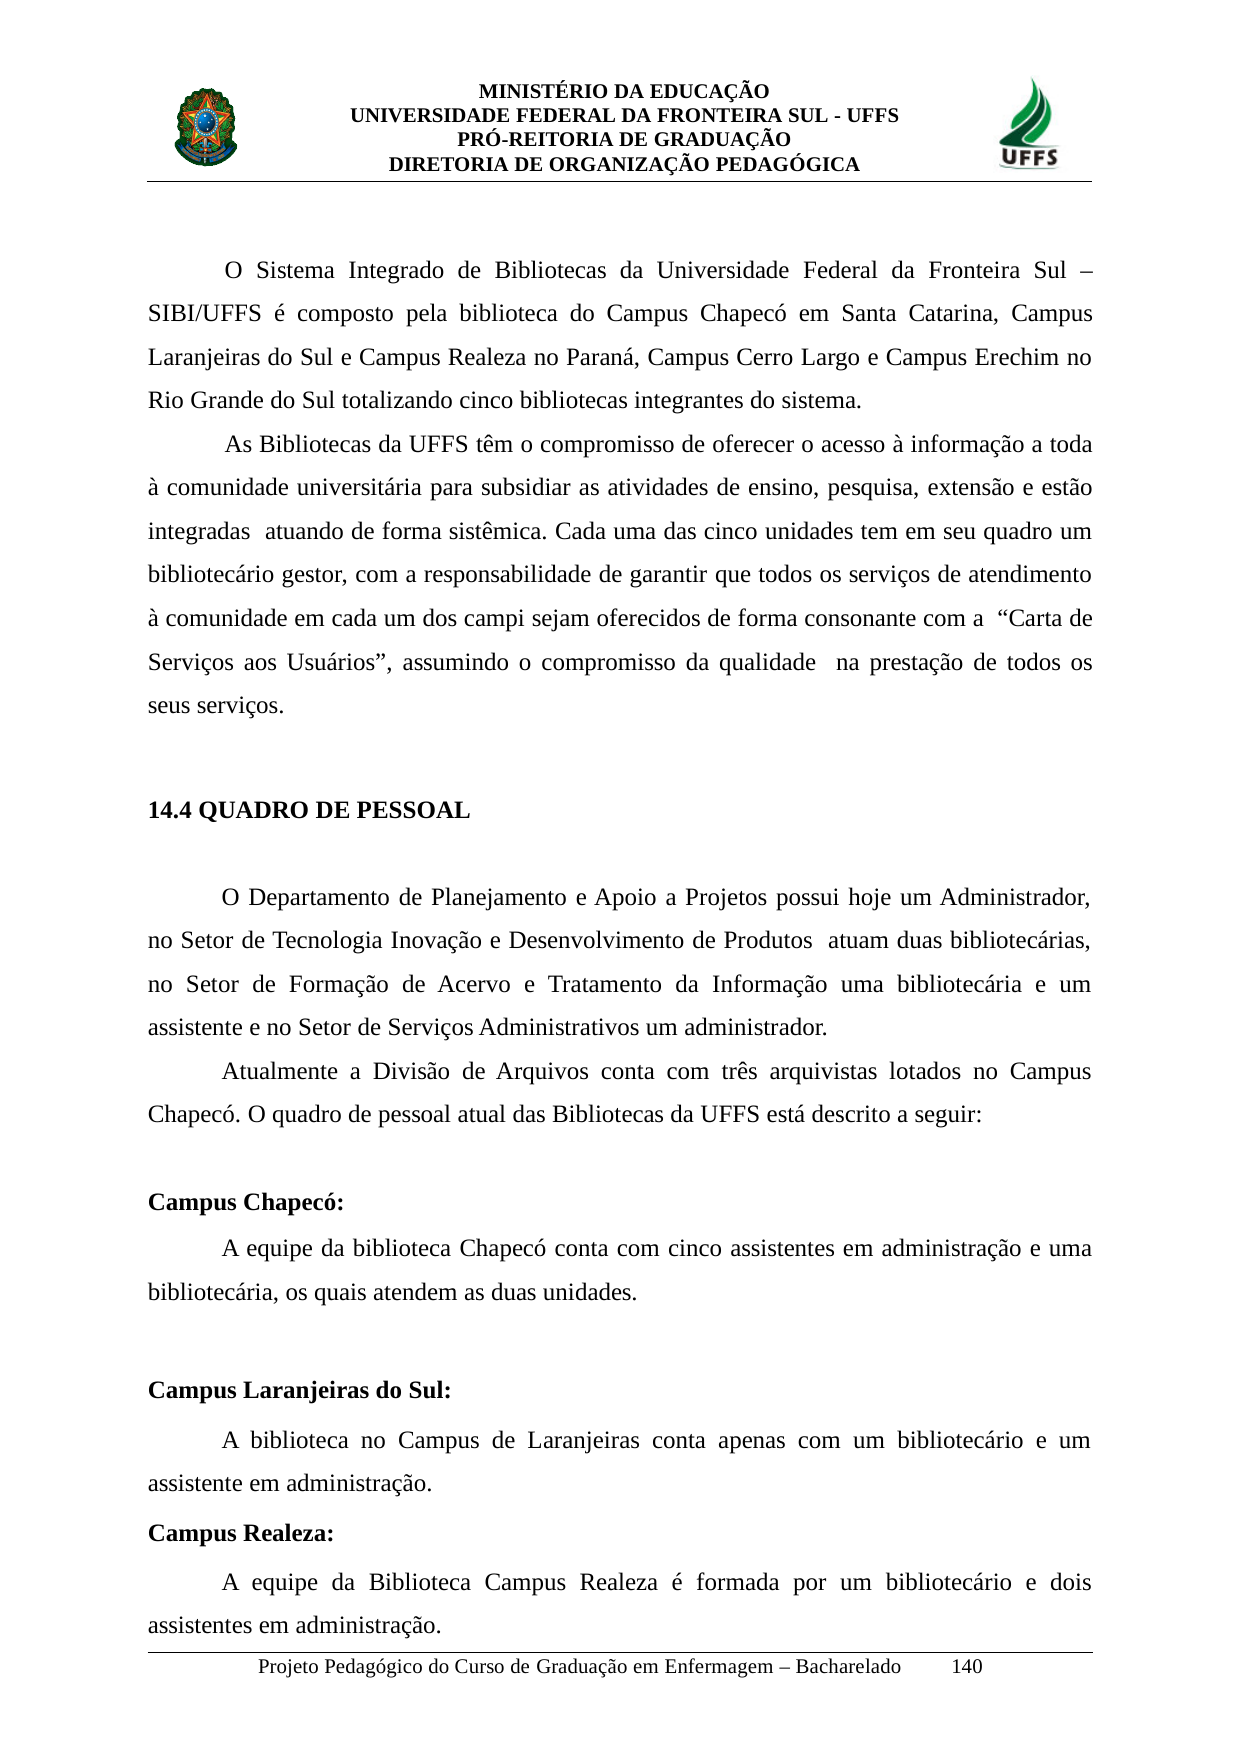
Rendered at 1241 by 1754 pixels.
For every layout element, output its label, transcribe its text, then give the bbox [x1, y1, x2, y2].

text 14.4 QUADRO DE PESSOAL [148, 794, 1093, 823]
text A equipe da biblioteca Chapecó conta com cinco assistentes em administração e uma bibliotecária, os quais atendem as duas unidades. [148, 1233, 1093, 1305]
text A biblioteca no Campus de Laranjeiras conta apenas com um bibliotecário e um assistente em administração. [148, 1424, 1093, 1497]
text Campus Laranjeiras do Sul: [148, 1375, 1093, 1404]
text Campus Realeza: [148, 1517, 1093, 1546]
picture [173, 87, 238, 168]
picture [984, 75, 1075, 173]
text As Bibliotecas da UFFS têm o compromisso de oferecer o acesso à informação a toda à comunidade universitária para subsidiar as atividades de ensino, pesquisa, extensão e estão integradas atuando de forma sistêmica. Cada uma das cinco unidades tem em seu quadro um bibliotecário gestor, com a responsabilidade de garantir que todos os serviços de atendimento à comunidade em cada um dos campi sejam oferecidos de forma consonante com a “Carta de Serviços aos Usuários”, assumindo o compromisso da qualidade na prestação de todos os seus serviços. [148, 429, 1093, 719]
text A equipe da Biblioteca Campus Realeza é formada por um bibliotecário e dois assistentes em administração. [148, 1567, 1093, 1639]
text O Sistema Integrado de Bibliotecas da Universidade Federal da Fronteira Sul – SIBI/UFFS é composto pela biblioteca do Campus Chapecó em Santa Catarina, Campus Laranjeiras do Sul e Campus Realeza no Paraná, Campus Cerro Largo e Campus Erechim no Rio Grande do Sul totalizando cinco bibliotecas integrantes do sistema. [148, 254, 1093, 414]
text Campus Chapecó: [148, 1186, 1093, 1215]
text Atualmente a Divisão de Arquivos conta com três arquivistas lotados no Campus Chapecó. O quadro de pessoal atual das Bibliotecas da UFFS está descrito a seguir: [148, 1056, 1093, 1128]
text O Departamento de Planejamento e Apoio a Projetos possui hoje um Administrador, no Setor de Tecnologia Inovação e Desenvolvimento de Produtos atuam duas bibliotecárias, no Setor de Formação de Acervo e Tratamento da Informação uma bibliotecária e um assistente e no Setor de Serviços Administrativos um administrador. [148, 882, 1093, 1041]
